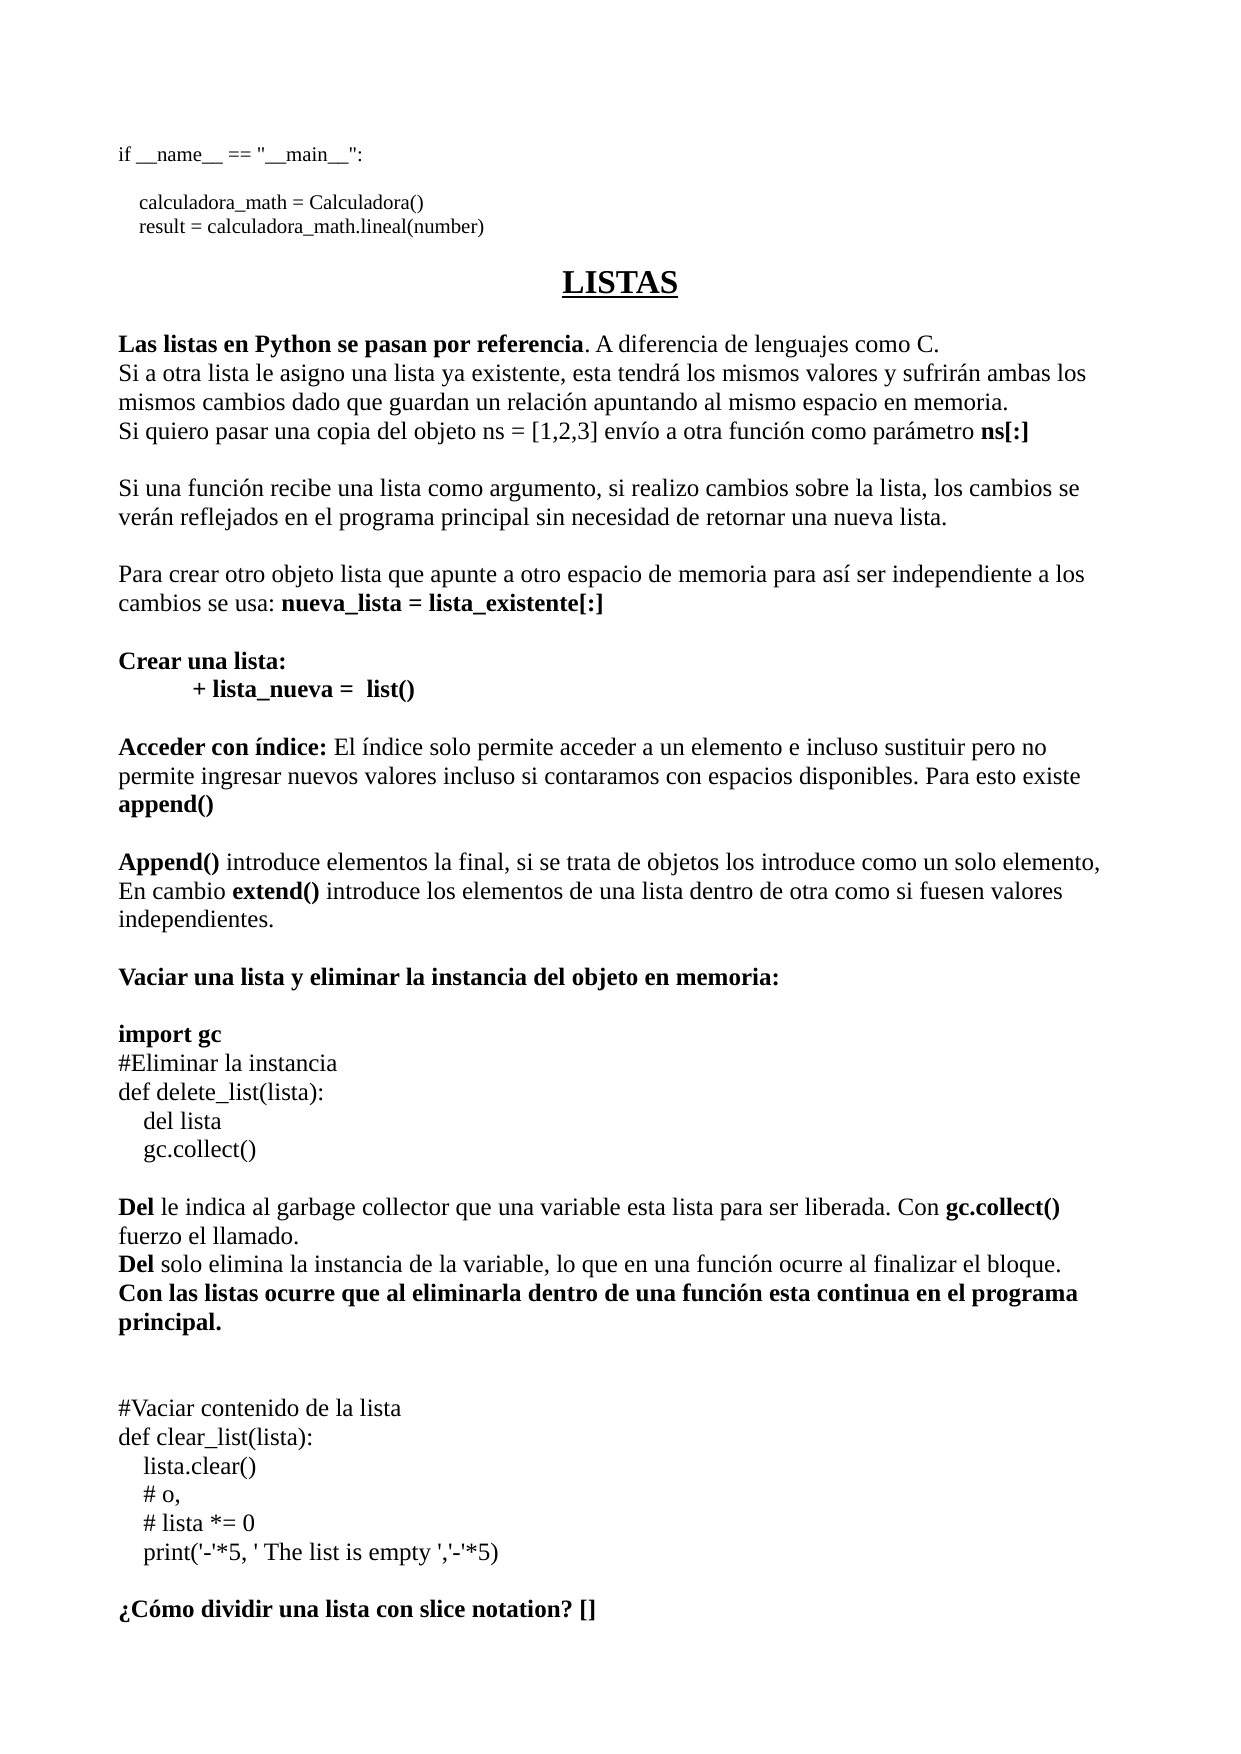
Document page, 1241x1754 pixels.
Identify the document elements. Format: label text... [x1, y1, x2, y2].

text Las listas en Python se pasan por referencia. A diferencia de lenguajes como C. [118, 329, 1122, 358]
text + lista_nueva = list() [118, 674, 1122, 703]
text Del solo elimina la instancia de la variable, lo que en una función ocurre al finalizar el bloque. [118, 1249, 1122, 1278]
text Si a otra lista le asigno una lista ya existente, esta tendrá los mismos valores y sufrirán ambas los mismos cambios dado que guardan un relación apuntando al mismo espacio en memoria. [118, 358, 1122, 416]
text # o, [118, 1479, 1122, 1508]
text import gc [118, 1019, 1122, 1048]
text if __name__ == "__main__": [118, 142, 1122, 166]
text Con las listas ocurre que al eliminarla dentro de una función esta continua en el programa principal. [118, 1278, 1122, 1336]
text calculadora_math = Calculadora() [118, 190, 1122, 214]
text def clear_list(lista): [118, 1422, 1122, 1451]
text Acceder con índice: El índice solo permite acceder a un elemento e incluso sustituir pero no permite ingresar nuevos valores incluso si contaramos con espacios disponibles. Para esto existe append() [118, 732, 1122, 818]
text Para crear otro objeto lista que apunte a otro espacio de memoria para así ser independiente a los cambios se usa: nueva_lista = lista_existente[:] [118, 559, 1122, 617]
text Crear una lista: [118, 646, 1122, 674]
text result = calculadora_math.lineal(number) [118, 214, 1122, 238]
text Del le indica al garbage collector que una variable esta lista para ser liberada. Con gc.collect() fuerzo el llamado. [118, 1192, 1122, 1249]
text Vaciar una lista y eliminar la instancia del objeto en memoria: [118, 962, 1122, 991]
text ¿Cómo dividir una lista con slice notation? [] [118, 1594, 1122, 1623]
text Si una función recibe una lista como argumento, si realizo cambios sobre la lista, los cambios se verán reflejados en el programa principal sin necesidad de retornar una nueva lista. [118, 473, 1122, 531]
text Si quiero pasar una copia del objeto ns = [1,2,3] envío a otra función como parámetro ns[:] [118, 416, 1122, 444]
text del lista [118, 1106, 1122, 1134]
text LISTAS [118, 262, 1122, 301]
text def delete_list(lista): [118, 1077, 1122, 1106]
text En cambio extend() introduce los elementos de una lista dentro de otra como si fuesen valores independientes. [118, 876, 1122, 933]
text Append() introduce elementos la final, si se trata de objetos los introduce como un solo elemento, [118, 847, 1122, 876]
text #Eliminar la instancia [118, 1048, 1122, 1077]
text print('-'*5, ' The list is empty ','-'*5) [118, 1537, 1122, 1566]
text # lista *= 0 [118, 1508, 1122, 1537]
text gc.collect() [118, 1134, 1122, 1163]
text #Vaciar contenido de la lista [118, 1393, 1122, 1422]
text lista.clear() [118, 1451, 1122, 1479]
